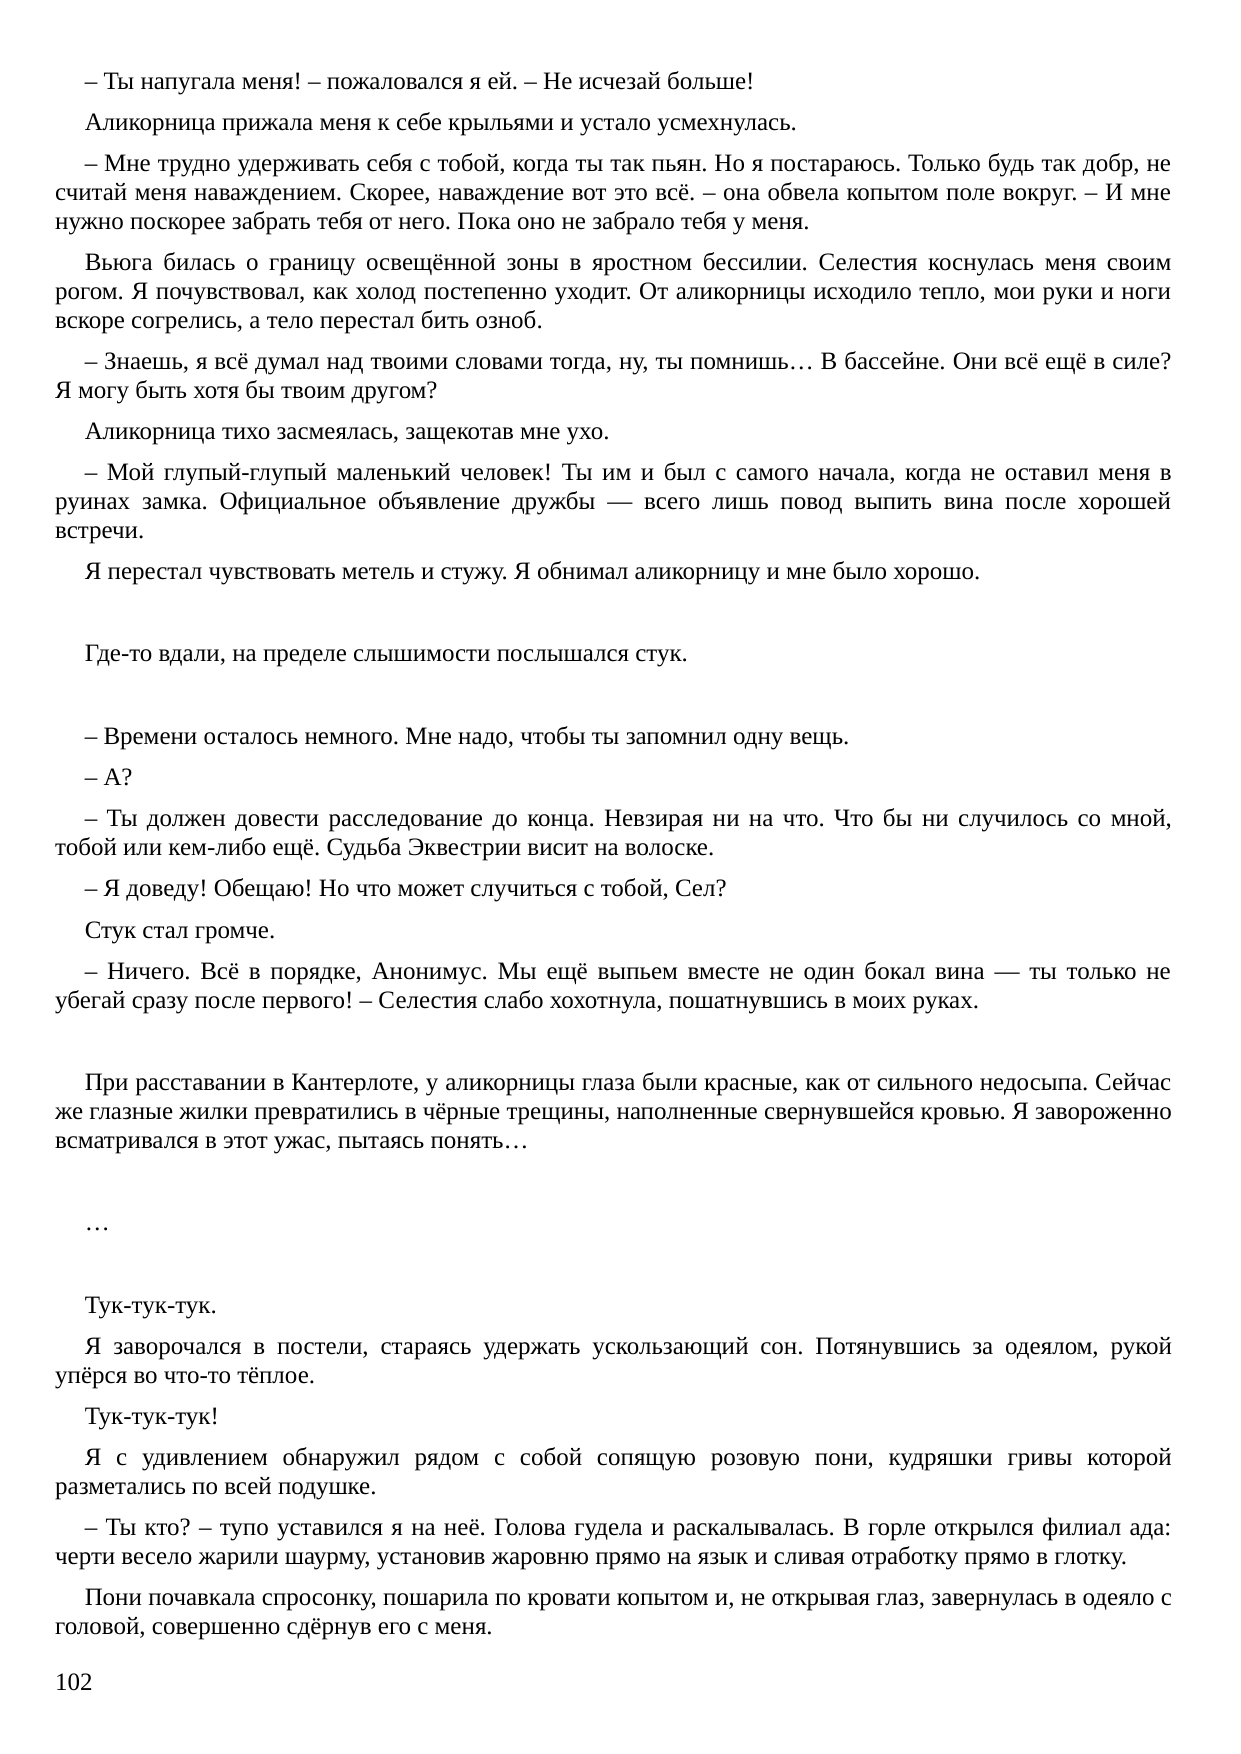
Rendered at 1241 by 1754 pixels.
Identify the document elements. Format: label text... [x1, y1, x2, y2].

text – Ты напугала меня! – пожаловался я ей. – Не исчезай больше! [55, 66, 1173, 95]
text – Времени осталось немного. Мне надо, чтобы ты запомнил одну вещь. [55, 721, 1173, 750]
text – Я доведу! Обещаю! Но что может случиться с тобой, Сел? [55, 873, 1173, 902]
text … [55, 1207, 1173, 1236]
text – Ты должен довести расследование до конца. Невзирая ни на что. Что бы ни случилось со мной, тобой или кем-либо ещё. Судьба Эквестрии висит на волоске. [55, 803, 1173, 861]
text – Знаешь, я всё думал над твоими словами тогда, ну, ты помнишь… В бассейне. Они всё ещё в силе? Я могу быть хотя бы твоим другом? [55, 346, 1173, 403]
text Я с удивлением обнаружил рядом с собой сопящую розовую пони, кудряшки гривы которой разметались по всей подушке. [55, 1442, 1173, 1500]
text Аликорница тихо засмеялась, защекотав мне ухо. [55, 416, 1173, 445]
text Я заворочался в постели, стараясь удержать ускользающий сон. Потянувшись за одеялом, рукой упёрся во что-то тёплое. [55, 1331, 1173, 1388]
text – Ты кто? – тупо уставился я на неё. Голова гудела и раскалывалась. В горле открылся филиал ада: черти весело жарили шаурму, установив жаровню прямо на язык и сливая отработку прямо в глотку. [55, 1512, 1173, 1570]
text Вьюга билась о границу освещённой зоны в яростном бессилии. Селестия коснулась меня своим рогом. Я почувствовал, как холод постепенно уходит. От аликорницы исходило тепло, мои руки и ноги вскоре согрелись, а тело перестал бить озноб. [55, 247, 1173, 333]
text Аликорница прижала меня к себе крыльями и устало усмехнулась. [55, 107, 1173, 136]
text При расставании в Кантерлоте, у аликорницы глаза были красные, как от сильного недосыпа. Сейчас же глазные жилки превратились в чёрные трещины, наполненные свернувшейся кровью. Я завороженно всматривался в этот ужас, пытаясь понять… [55, 1067, 1173, 1153]
text Тук-тук-тук! [55, 1401, 1173, 1430]
text Где-то вдали, на пределе слышимости послышался стук. [55, 638, 1173, 667]
text – Мне трудно удерживать себя с тобой, когда ты так пьян. Но я постараюсь. Только будь так добр, не считай меня наваждением. Скорее, наваждение вот это всё. – она обвела копытом поле вокруг. – И мне нужно поскорее забрать тебя от него. Пока оно не забрало тебя у меня. [55, 148, 1173, 235]
text Я перестал чувствовать метель и стужу. Я обнимал аликорницу и мне было хорошо. [55, 556, 1173, 585]
text – А? [55, 762, 1173, 791]
text – Мой глупый-глупый маленький человек! Ты им и был с самого начала, когда не оставил меня в руинах замка. Официальное объявление дружбы — всего лишь повод выпить вина после хорошей встречи. [55, 457, 1173, 543]
text – Ничего. Всё в порядке, Анонимус. Мы ещё выпьем вместе не один бокал вина — ты только не убегай сразу после первого! – Селестия слабо хохотнула, пошатнувшись в моих руках. [55, 956, 1173, 1013]
text Тук-тук-тук. [55, 1290, 1173, 1318]
text Стук стал громче. [55, 915, 1173, 943]
text Пони почавкала спросонку, пошарила по кровати копытом и, не открывая глаз, завернулась в одеяло с головой, совершенно сдёрнув его с меня. [55, 1582, 1173, 1640]
